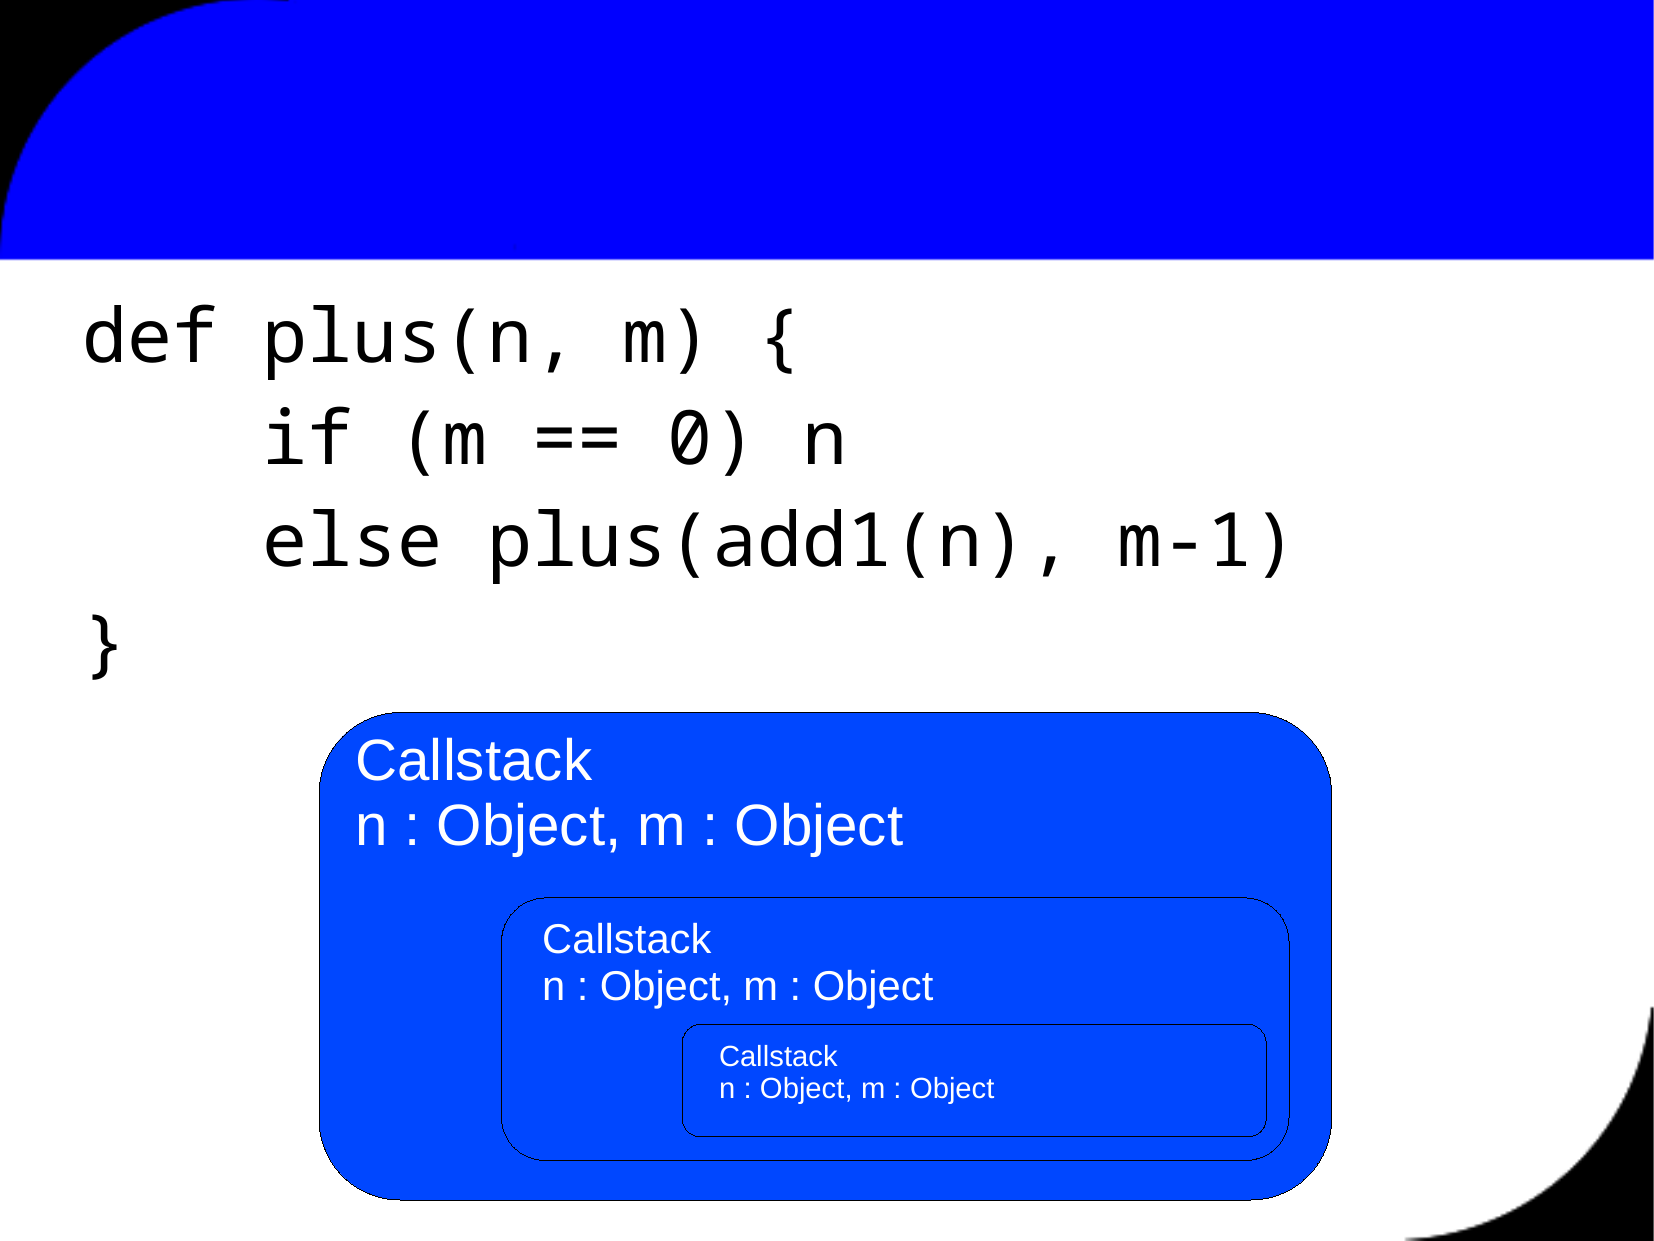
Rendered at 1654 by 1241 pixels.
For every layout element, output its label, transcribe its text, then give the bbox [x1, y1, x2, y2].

text_box Callstack n : Object, m : Object [527, 908, 1256, 1028]
text_box [319, 712, 1332, 1201]
text_box Callstack n : Object, m : Object [704, 1032, 1335, 1120]
text_box Callstack n : Object, m : Object [340, 720, 1070, 881]
subtitle def plus(n, m) { if (m == 0) n else plus(add1(n), m-1) } [82, 297, 1571, 676]
picture [0, 0, 1654, 1241]
